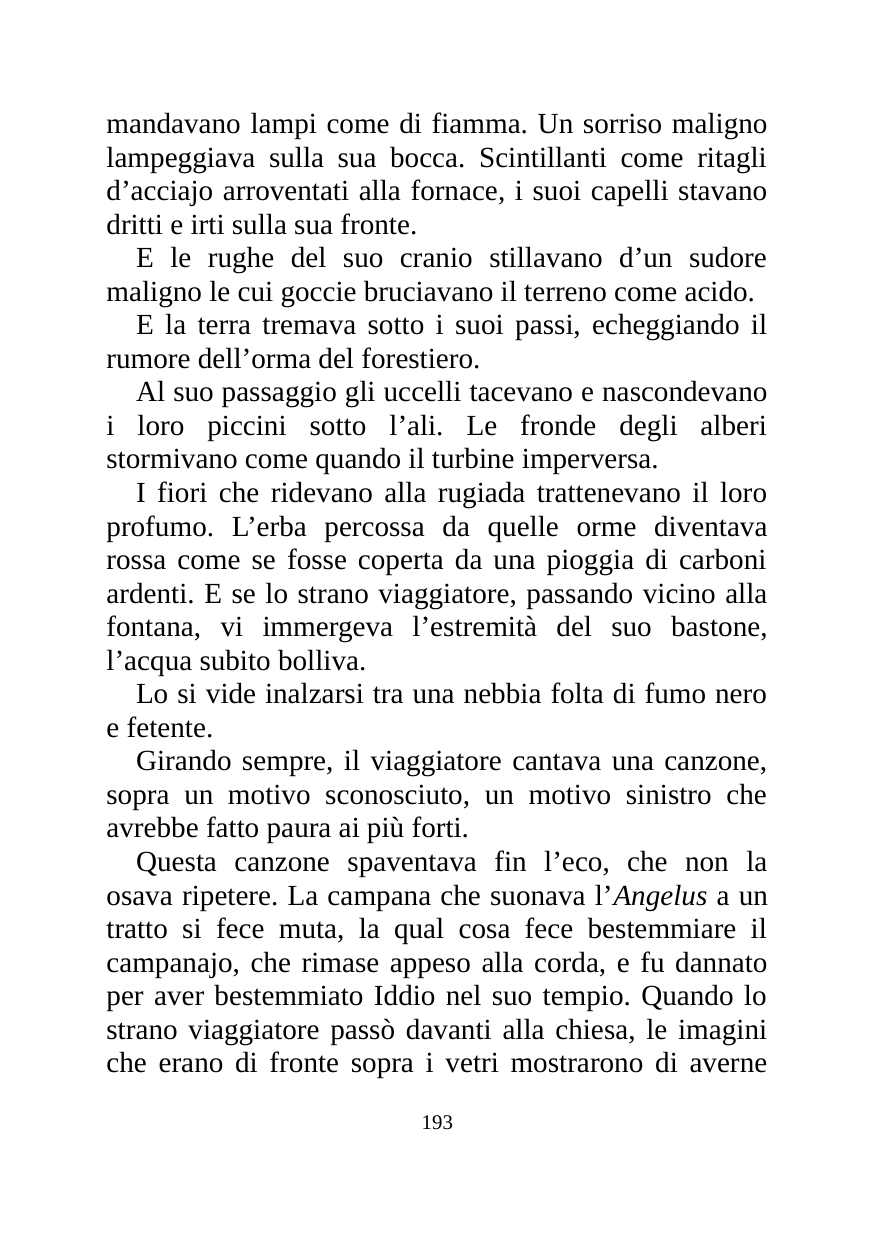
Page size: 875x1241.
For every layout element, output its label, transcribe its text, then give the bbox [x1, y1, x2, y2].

text Girando sempre, il viaggiatore cantava una canzone, sopra un motivo sconosciuto, un motivo sinistro che avrebbe fatto paura ai più forti. [106, 743, 768, 844]
text mandavano lampi come di fiamma. Un sorriso maligno lampeggiava sulla sua bocca. Scintillanti come ritagli d’acciajo arroventati alla fornace, i suoi capelli stavano dritti e irti sulla sua fronte. [106, 106, 768, 240]
text E le rughe del suo cranio stillavano d’un sudore maligno le cui goccie bruciavano il terreno come acido. [106, 240, 768, 307]
text Lo si vide inalzarsi tra una nebbia folta di fumo nero e fetente. [106, 676, 768, 743]
text I fiori che ridevano alla rugiada trattenevano il loro profumo. L’erba percossa da quelle orme diventava rossa come se fosse coperta da una pioggia di carboni ardenti. E se lo strano viaggiatore, passando vicino alla fontana, vi immergeva l’estremità del suo bastone, l’acqua subito bolliva. [106, 475, 768, 676]
text E la terra tremava sotto i suoi passi, echeggiando il rumore dell’orma del forestiero. [106, 307, 768, 374]
text Al suo passaggio gli uccelli tacevano e nascondevano i loro piccini sotto l’ali. Le fronde degli alberi stormivano come quando il turbine imperversa. [106, 374, 768, 475]
text Questa canzone spaventava fin l’eco, che non la osava ripetere. La campana che suonava l’Angelus a un tratto si fece muta, la qual cosa fece bestemmiare il campanajo, che rimase appeso alla corda, e fu dannato per aver bestemmiato Iddio nel suo tempio. Quando lo strano viaggiatore passò davanti alla chiesa, le imagini che erano di fronte sopra i vetri mostrarono di averne [106, 844, 768, 1079]
